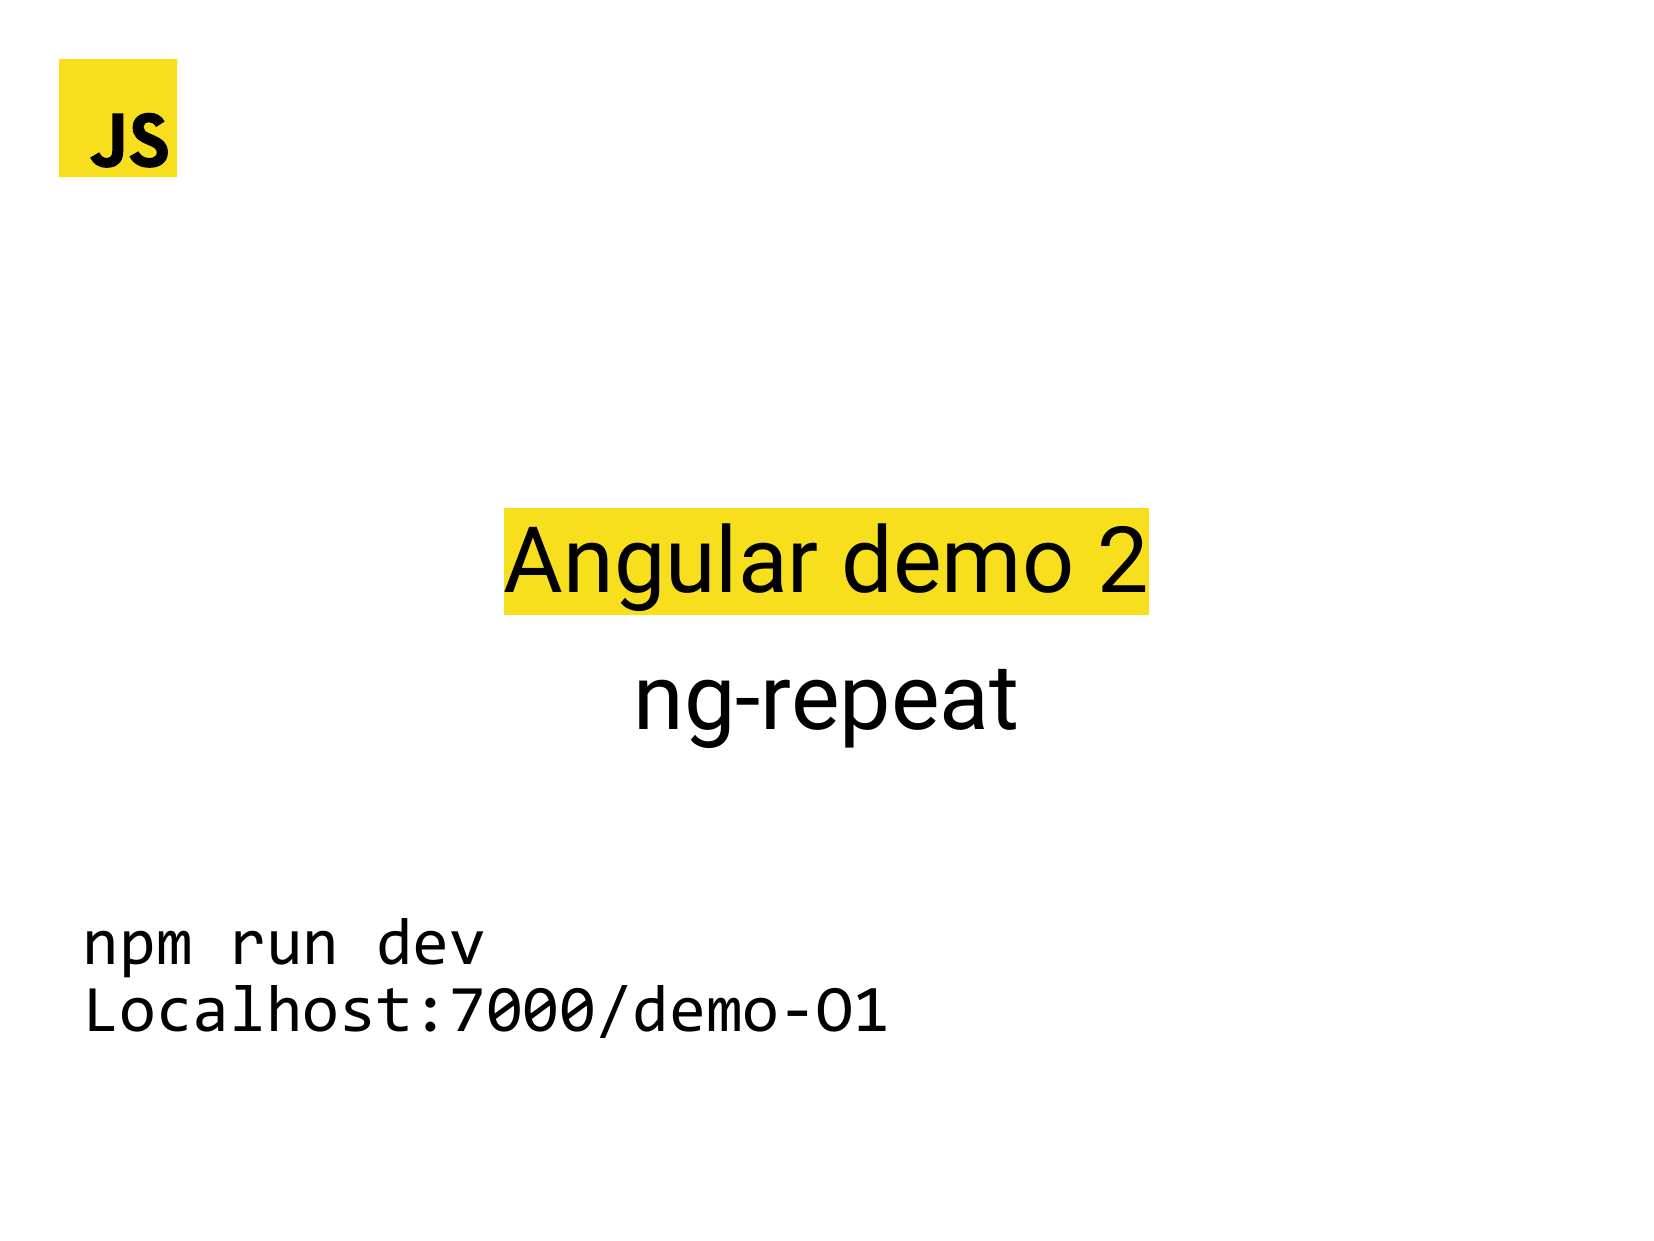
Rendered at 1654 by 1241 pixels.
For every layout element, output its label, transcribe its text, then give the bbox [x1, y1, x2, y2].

list Angular demo 2 ng-repeat npm run dev Localhost:7000/demo-O1 [82, 507, 1571, 1101]
